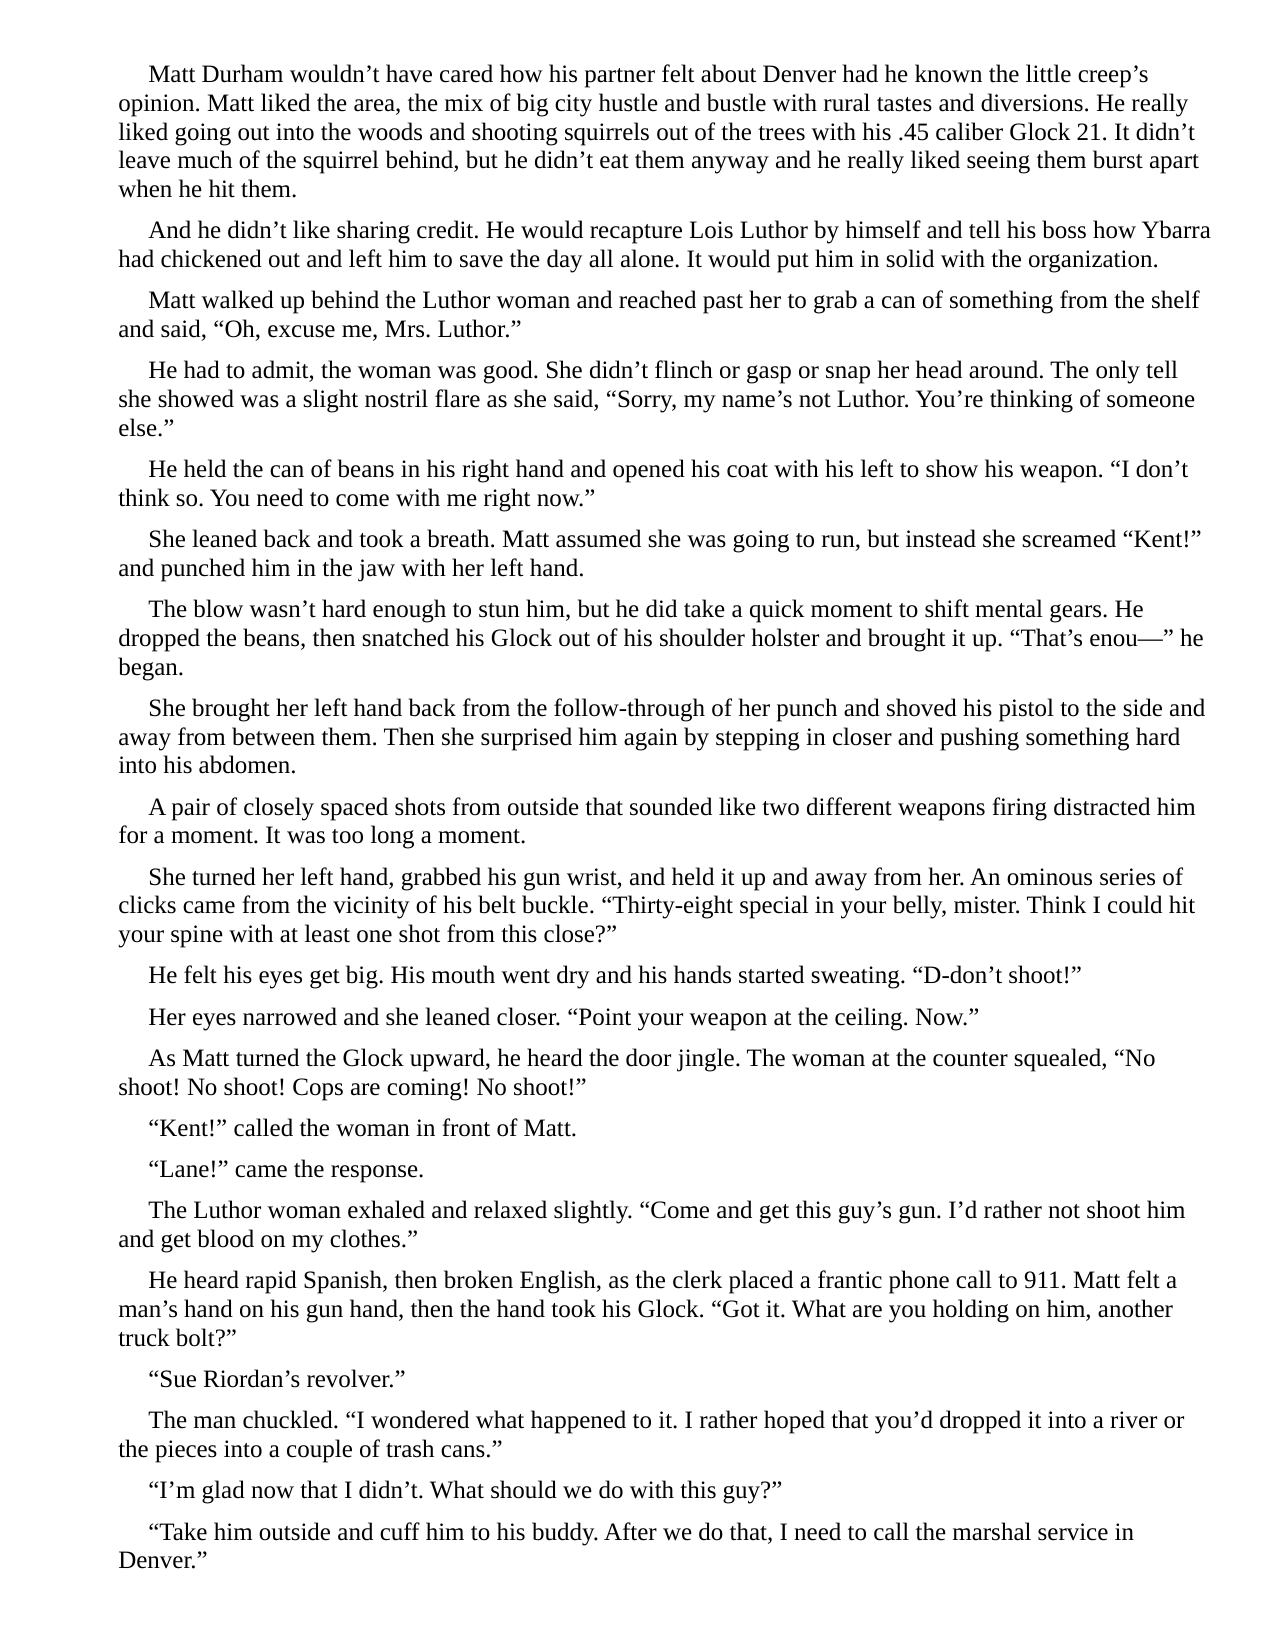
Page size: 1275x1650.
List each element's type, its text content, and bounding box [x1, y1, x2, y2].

text He heard rapid Spanish, then broken English, as the clerk placed a frantic phone call to 911. Matt felt a man’s hand on his gun hand, then the hand took his Glock. “Got it. What are you holding on him, another truck bolt?” [118, 1265, 1216, 1352]
text A pair of closely spaced shots from outside that sounded like two different weapons firing distracted him for a moment. It was too long a moment. [118, 792, 1216, 849]
text “Sue Riordan’s revolver.” [118, 1364, 1216, 1393]
text She brought her left hand back from the follow-through of her punch and shoved his pistol to the side and away from between them. Then she surprised him again by stepping in closer and pushing something hard into his abdomen. [118, 693, 1216, 779]
text She turned her left hand, grabbed his gun wrist, and held it up and away from her. An ominous series of clicks came from the vicinity of his belt buckle. “Thirty-eight special in your belly, mister. Think I could hit your spine with at least one shot from this close?” [118, 862, 1216, 948]
text Matt Durham wouldn’t have cared how his partner felt about Denver had he known the little creep’s opinion. Matt liked the area, the mix of big city hustle and bustle with rural tastes and diversions. He really liked going out into the woods and shooting squirrels out of the trees with his .45 caliber Glock 21. It didn’t leave much of the squirrel behind, but he didn’t eat them anyway and he really liked seeing them burst apart when he hit them. [118, 59, 1216, 203]
text Matt walked up behind the Luthor woman and reached past her to grab a can of something from the shelf and said, “Oh, excuse me, Mrs. Luthor.” [118, 285, 1216, 343]
text “I’m glad now that I didn’t. What should we do with this guy?” [118, 1475, 1216, 1504]
text “Take him outside and cuff him to his buddy. After we do that, I need to call the marshal service in Denver.” [118, 1517, 1216, 1574]
text He held the can of beans in his right hand and opened his coat with his left to show his weapon. “I don’t think so. You need to come with me right now.” [118, 454, 1216, 512]
text She leaned back and took a breath. Matt assumed she was going to run, but instead she screamed “Kent!” and punched him in the jaw with her left hand. [118, 524, 1216, 582]
text The man chuckled. “I wondered what happened to it. I rather hoped that you’d dropped it into a river or the pieces into a couple of trash cans.” [118, 1405, 1216, 1463]
text “Lane!” came the response. [118, 1154, 1216, 1183]
text The blow wasn’t hard enough to stun him, but he did take a quick moment to shift mental gears. He dropped the beans, then snatched his Glock out of his shoulder holster and brought it up. “That’s enou—” he began. [118, 594, 1216, 680]
text As Matt turned the Glock upward, he heard the door jingle. The woman at the counter squealed, “No shoot! No shoot! Cops are coming! No shoot!” [118, 1043, 1216, 1100]
text Her eyes narrowed and she leaned closer. “Point your weapon at the ceiling. Now.” [118, 1002, 1216, 1030]
text “Kent!” called the woman in front of Matt. [118, 1113, 1216, 1142]
text The Luthor woman exhaled and relaxed slightly. “Come and get this guy’s gun. I’d rather not shoot him and get blood on my clothes.” [118, 1195, 1216, 1253]
text He had to admit, the woman was good. She didn’t flinch or gasp or snap her head around. The only tell she showed was a slight nostril flare as she said, “Sorry, my name’s not Luthor. You’re thinking of someone else.” [118, 355, 1216, 442]
text He felt his eyes get big. His mouth went dry and his hands started sweating. “D-don’t shoot!” [118, 960, 1216, 989]
text And he didn’t like sharing credit. He would recapture Lois Luthor by himself and tell his boss how Ybarra had chickened out and left him to save the day all alone. It would put him in solid with the organization. [118, 215, 1216, 273]
